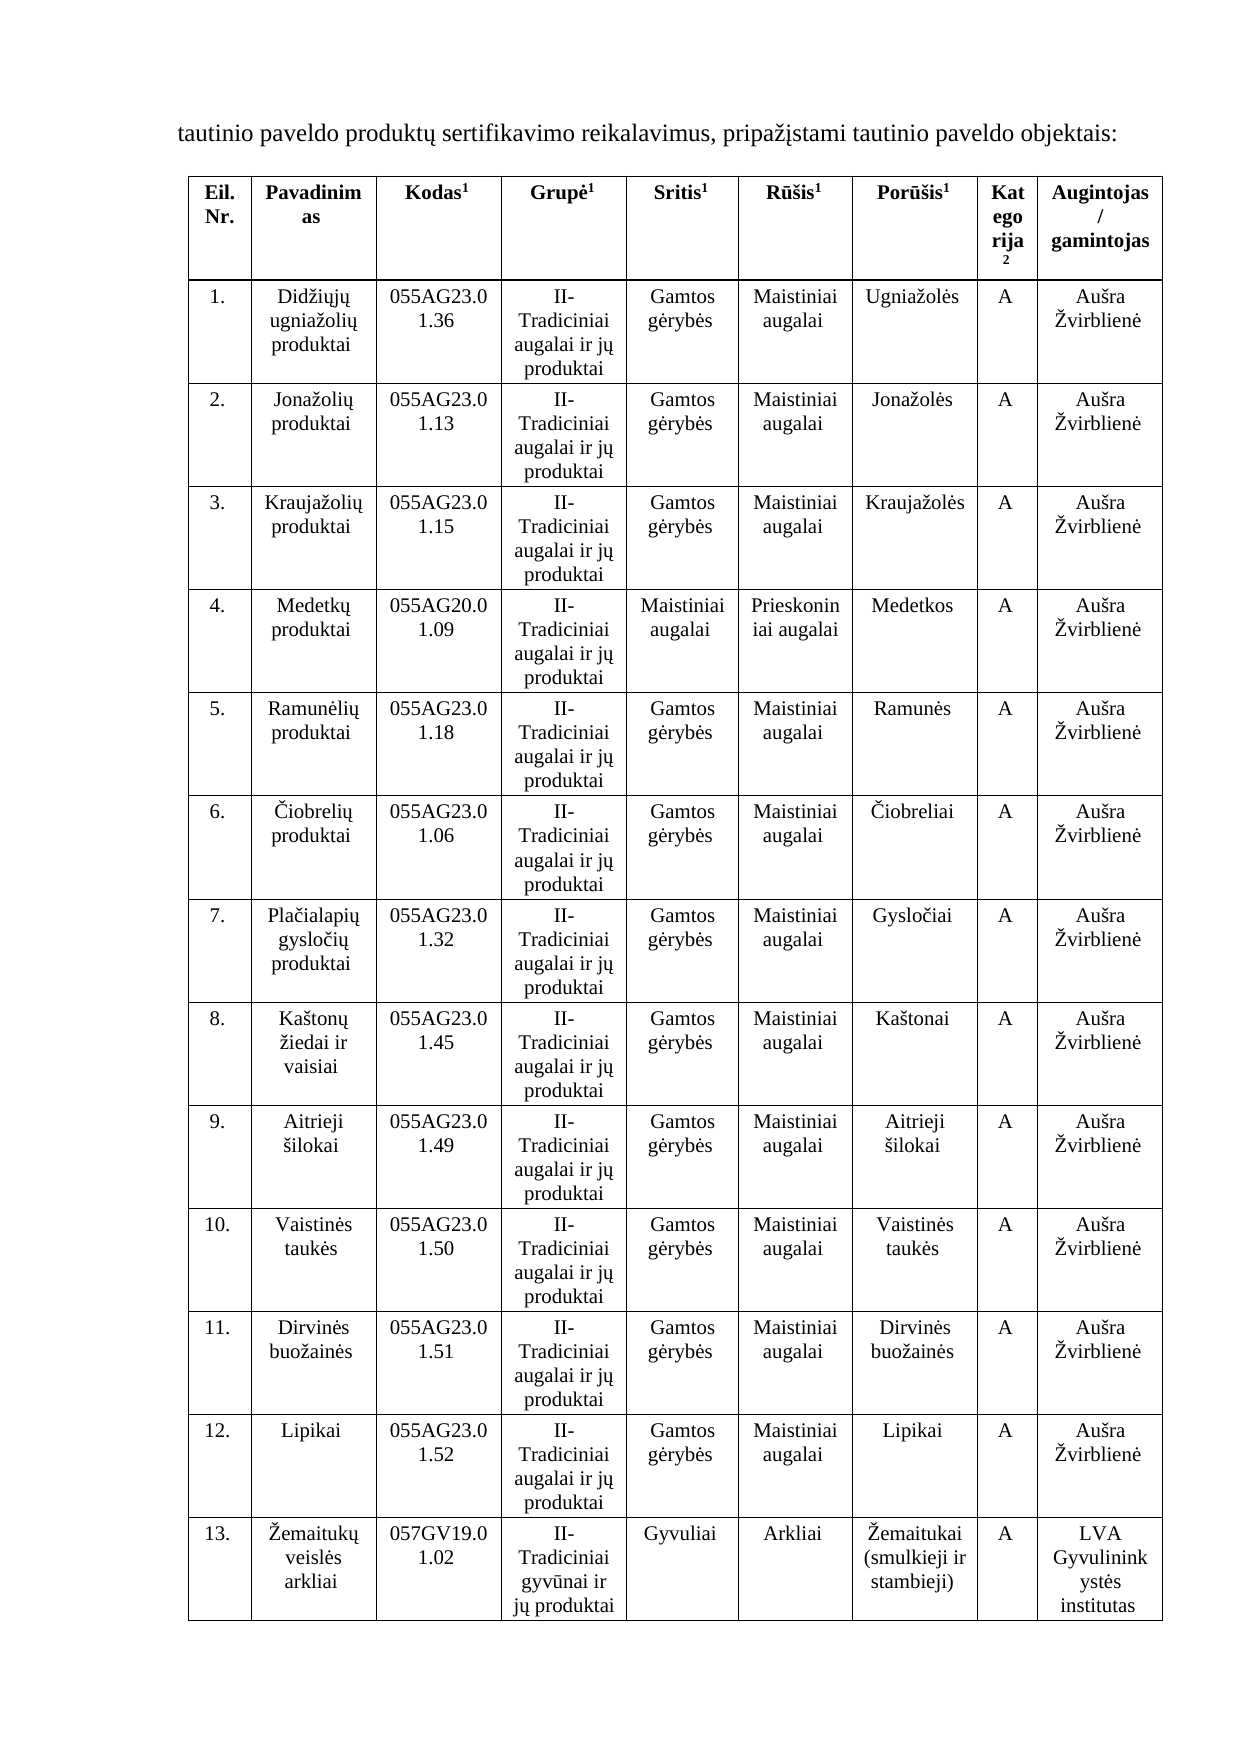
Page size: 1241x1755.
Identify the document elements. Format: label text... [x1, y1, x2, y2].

table_cell Ramunės [853, 693, 977, 795]
table_cell II-Tradiciniai augalai ir jų produktai [502, 487, 626, 589]
table_cell A [978, 1003, 1037, 1105]
table_cell 2. [189, 384, 251, 486]
table_cell Aušra Žvirblienė [1038, 1209, 1162, 1311]
table_cell Maistiniai augalai [739, 487, 852, 589]
table_cell Gyvuliai [627, 1518, 738, 1620]
table_cell 12. [189, 1415, 251, 1517]
table_cell Aušra Žvirblienė [1038, 693, 1162, 795]
table_cell 055AG23.01.45 [377, 1003, 501, 1105]
table_cell 1. [189, 281, 251, 383]
table_cell II-Tradiciniai augalai ir jų produktai [502, 281, 626, 383]
table_cell Gamtos gėrybės [627, 1106, 738, 1208]
table_cell LVA Gyvulininkystės institutas [1038, 1518, 1162, 1620]
table_cell II-Tradiciniai gyvūnai ir jų produktai [502, 1518, 626, 1620]
table_cell A [978, 1415, 1037, 1517]
table_cell Medetkos [853, 590, 977, 692]
table_cell Maistiniai augalai [739, 1209, 852, 1311]
table_cell 055AG23.01.52 [377, 1415, 501, 1517]
table_cell 055AG23.01.18 [377, 693, 501, 795]
text tautinio paveldo produktų sertifikavimo reikalavimus, pripažįstami tautinio paveldo objektais: [177, 118, 1122, 147]
table_header Porūšis1 [853, 177, 977, 279]
table_cell Prieskoniniai augalai [739, 590, 852, 692]
table_cell II-Tradiciniai augalai ir jų produktai [502, 1415, 626, 1517]
table_header Rūšis1 [739, 177, 852, 279]
table_cell II-Tradiciniai augalai ir jų produktai [502, 693, 626, 795]
table_cell Ugniažolės [853, 281, 977, 383]
table_cell Žemaitukai (smulkieji ir stambieji) [853, 1518, 977, 1620]
table_cell 055AG20.01.09 [377, 590, 501, 692]
table_cell Čiobrelių produktai [252, 796, 376, 898]
table_header Eil. Nr. [189, 177, 251, 279]
table_cell Čiobreliai [853, 796, 977, 898]
table_cell 055AG23.01.50 [377, 1209, 501, 1311]
table_cell Jonažolės [853, 384, 977, 486]
table_cell Gamtos gėrybės [627, 796, 738, 898]
table_cell II-Tradiciniai augalai ir jų produktai [502, 1312, 626, 1414]
table_cell 7. [189, 900, 251, 1002]
table_cell 9. [189, 1106, 251, 1208]
table_cell Lipikai [853, 1415, 977, 1517]
table_cell II-Tradiciniai augalai ir jų produktai [502, 590, 626, 692]
table_cell II-Tradiciniai augalai ir jų produktai [502, 1106, 626, 1208]
table_header Kategorija2 [978, 177, 1037, 279]
table_cell 3. [189, 487, 251, 589]
table_cell Gamtos gėrybės [627, 1312, 738, 1414]
table_cell Aitrieji šilokai [252, 1106, 376, 1208]
table_cell Aušra Žvirblienė [1038, 1312, 1162, 1414]
table_cell Vaistinės taukės [853, 1209, 977, 1311]
table_cell Gamtos gėrybės [627, 384, 738, 486]
table_cell Vaistinės taukės [252, 1209, 376, 1311]
table_cell Maistiniai augalai [739, 384, 852, 486]
table_cell Maistiniai augalai [739, 1106, 852, 1208]
table_cell II-Tradiciniai augalai ir jų produktai [502, 796, 626, 898]
table_cell 8. [189, 1003, 251, 1105]
table_header Augintojas/ gamintojas [1038, 177, 1162, 279]
table_cell Aušra Žvirblienė [1038, 487, 1162, 589]
table_cell 055AG23.01.36 [377, 281, 501, 383]
table_cell Aušra Žvirblienė [1038, 1003, 1162, 1105]
table_cell Maistiniai augalai [739, 1415, 852, 1517]
table_cell A [978, 590, 1037, 692]
table_cell Maistiniai augalai [739, 693, 852, 795]
table_cell A [978, 1106, 1037, 1208]
table_cell Žemaitukų veislės arkliai [252, 1518, 376, 1620]
table_cell 6. [189, 796, 251, 898]
table_cell 10. [189, 1209, 251, 1311]
table_cell Didžiųjų ugniažolių produktai [252, 281, 376, 383]
table_cell Gysločiai [853, 900, 977, 1002]
table_cell Gamtos gėrybės [627, 900, 738, 1002]
table_header Sritis1 [627, 177, 738, 279]
table_cell A [978, 900, 1037, 1002]
table_cell 5. [189, 693, 251, 795]
table_cell II-Tradiciniai augalai ir jų produktai [502, 1003, 626, 1105]
table_header Pavadinimas [252, 177, 376, 279]
table_cell Jonažolių produktai [252, 384, 376, 486]
table_cell Gamtos gėrybės [627, 693, 738, 795]
table_cell Arkliai [739, 1518, 852, 1620]
table_cell A [978, 796, 1037, 898]
table_cell Maistiniai augalai [627, 590, 738, 692]
table_cell Aušra Žvirblienė [1038, 281, 1162, 383]
table_header Grupė1 [502, 177, 626, 279]
table_cell A [978, 487, 1037, 589]
table_cell Aušra Žvirblienė [1038, 1106, 1162, 1208]
table_cell A [978, 1312, 1037, 1414]
table_cell Aitrieji šilokai [853, 1106, 977, 1208]
table_cell 055AG23.01.15 [377, 487, 501, 589]
table_cell 055AG23.01.13 [377, 384, 501, 486]
table_cell Maistiniai augalai [739, 900, 852, 1002]
table_cell Dirvinės buožainės [853, 1312, 977, 1414]
table_cell Maistiniai augalai [739, 796, 852, 898]
table_cell Kaštonai [853, 1003, 977, 1105]
table_cell Maistiniai augalai [739, 1312, 852, 1414]
table_cell Ramunėlių produktai [252, 693, 376, 795]
table_cell Aušra Žvirblienė [1038, 796, 1162, 898]
table_cell Gamtos gėrybės [627, 1003, 738, 1105]
table_cell Gamtos gėrybės [627, 1209, 738, 1311]
table_cell Aušra Žvirblienė [1038, 384, 1162, 486]
table_cell 11. [189, 1312, 251, 1414]
table_cell Kraujažolių produktai [252, 487, 376, 589]
table_cell II-Tradiciniai augalai ir jų produktai [502, 1209, 626, 1311]
table_cell II-Tradiciniai augalai ir jų produktai [502, 384, 626, 486]
table_cell 055AG23.01.51 [377, 1312, 501, 1414]
table_cell 13. [189, 1518, 251, 1620]
table_cell 4. [189, 590, 251, 692]
table_cell A [978, 1518, 1037, 1620]
table_cell Lipikai [252, 1415, 376, 1517]
table_cell Maistiniai augalai [739, 1003, 852, 1105]
table_header Kodas1 [377, 177, 501, 279]
table_cell A [978, 384, 1037, 486]
table_cell 057GV19.01.02 [377, 1518, 501, 1620]
table_cell A [978, 281, 1037, 383]
table_cell A [978, 1209, 1037, 1311]
table_cell Gamtos gėrybės [627, 1415, 738, 1517]
table_cell 055AG23.01.06 [377, 796, 501, 898]
table_cell Aušra Žvirblienė [1038, 590, 1162, 692]
table_cell 055AG23.01.32 [377, 900, 501, 1002]
table_cell Kaštonų žiedai ir vaisiai [252, 1003, 376, 1105]
table_cell Kraujažolės [853, 487, 977, 589]
table_cell Gamtos gėrybės [627, 281, 738, 383]
table_cell Aušra Žvirblienė [1038, 1415, 1162, 1517]
table_cell A [978, 693, 1037, 795]
table_cell Dirvinės buožainės [252, 1312, 376, 1414]
table_cell Maistiniai augalai [739, 281, 852, 383]
table_cell Aušra Žvirblienė [1038, 900, 1162, 1002]
table_cell II-Tradiciniai augalai ir jų produktai [502, 900, 626, 1002]
table_cell Gamtos gėrybės [627, 487, 738, 589]
table_cell 055AG23.01.49 [377, 1106, 501, 1208]
table_cell Plačialapių gysločių produktai [252, 900, 376, 1002]
table_cell Medetkų produktai [252, 590, 376, 692]
